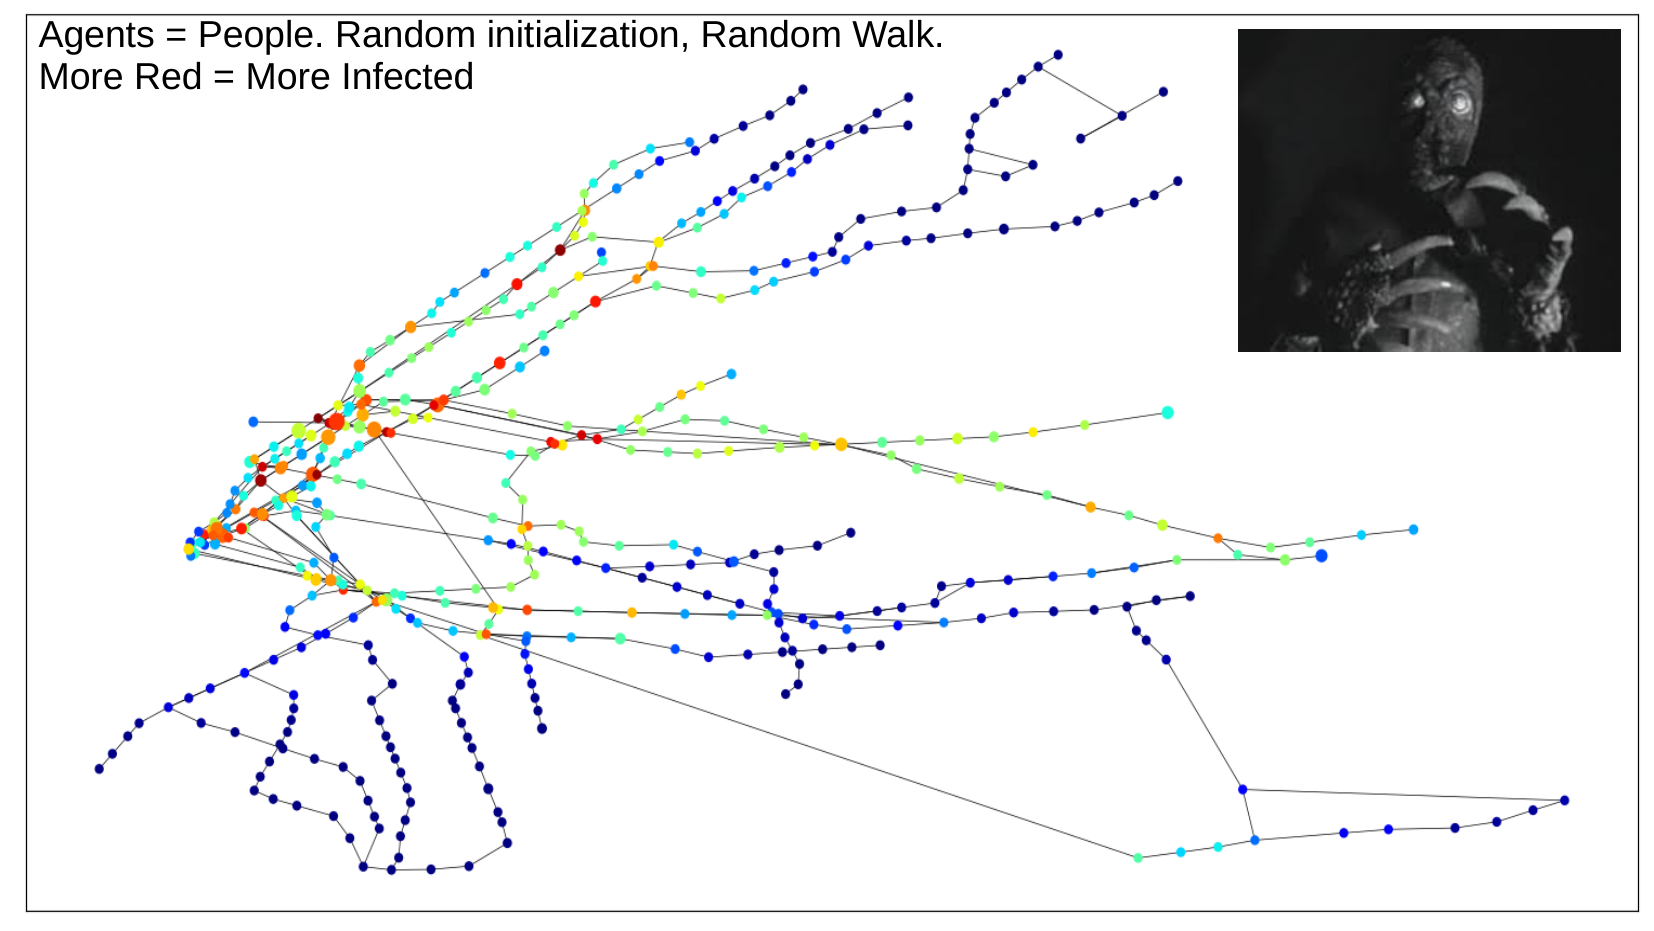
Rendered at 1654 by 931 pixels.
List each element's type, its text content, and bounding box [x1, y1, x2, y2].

picture [13, 0, 1651, 931]
text_box Agents = People. Random initialization, Random Walk. More Red = More Infected [23, 6, 961, 106]
